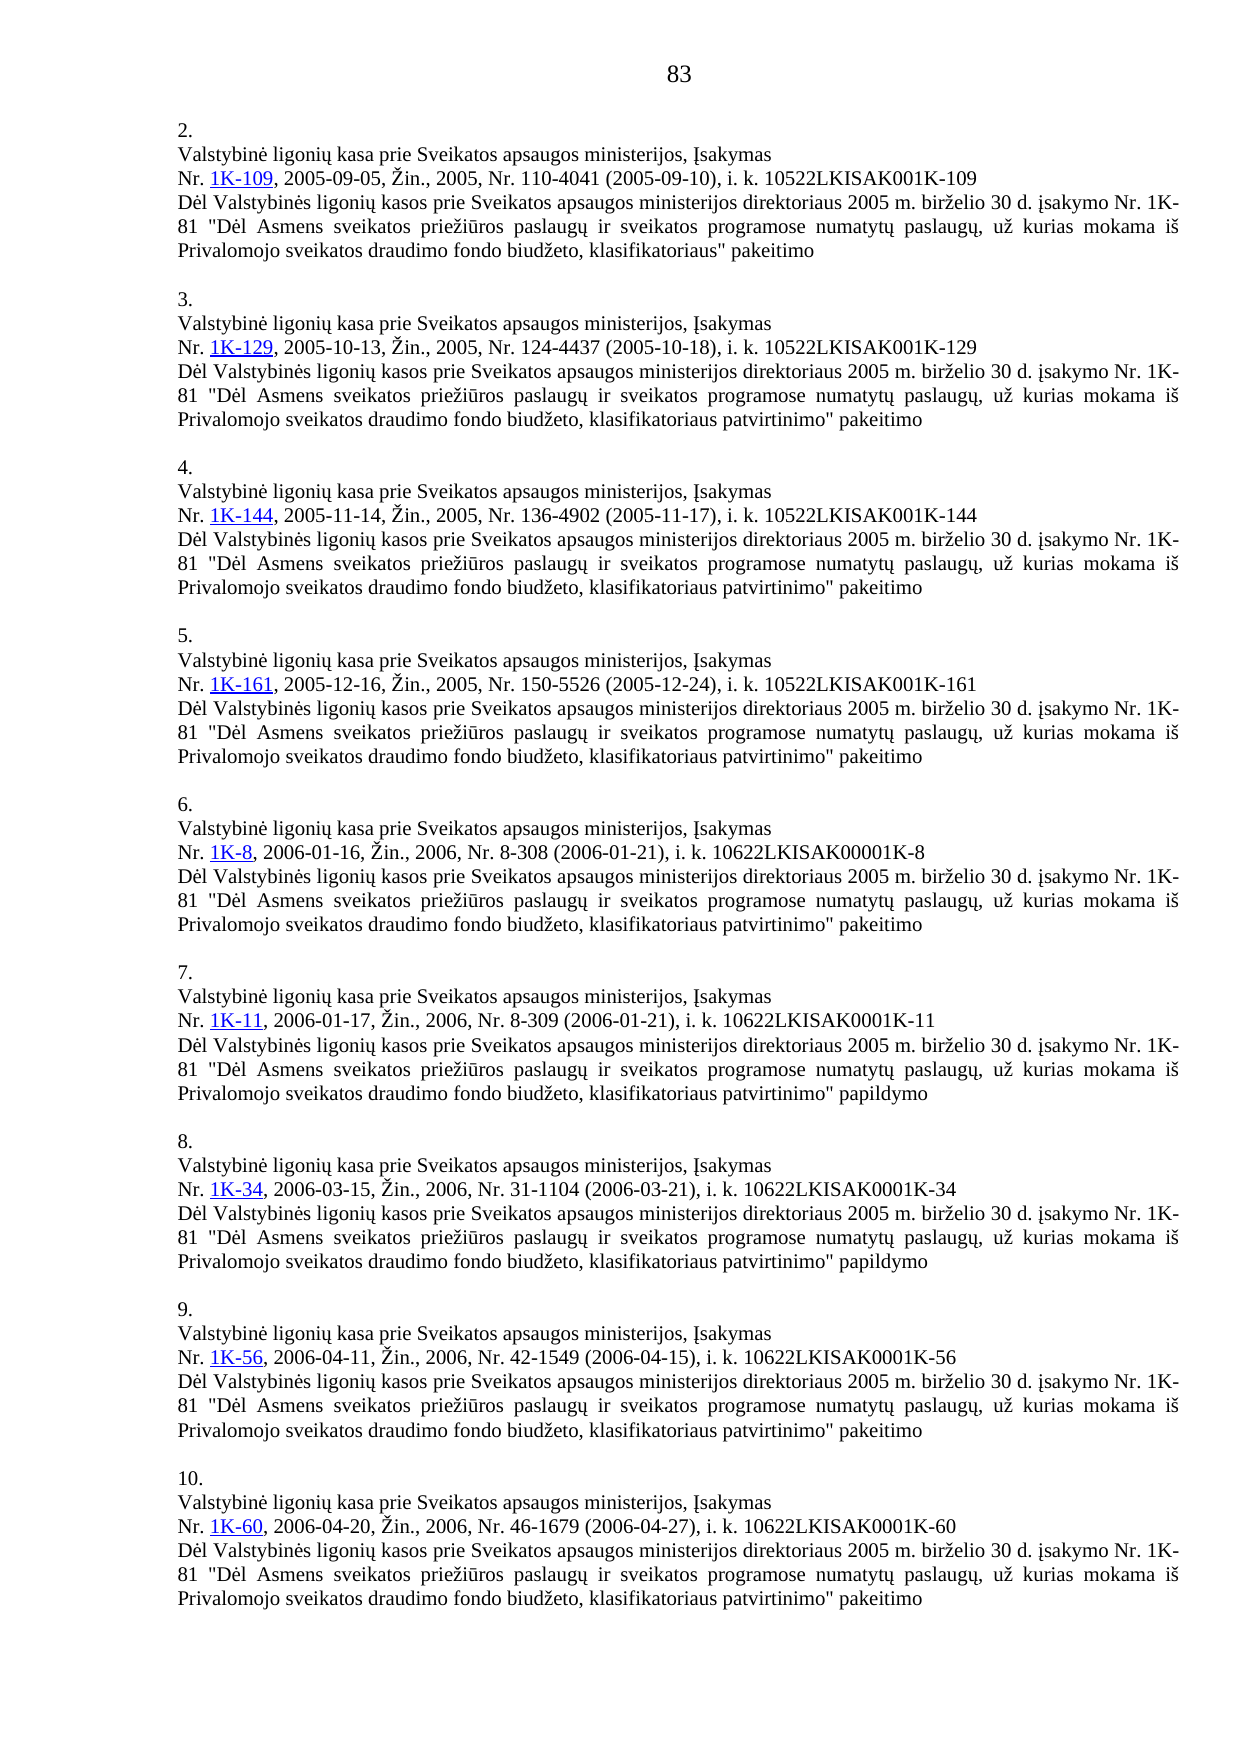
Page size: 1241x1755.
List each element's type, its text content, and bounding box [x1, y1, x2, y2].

text Dėl Valstybinės ligonių kasos prie Sveikatos apsaugos ministerijos direktoriaus 2005 m. birželio 30 d. įsakymo Nr. 1K-81 "Dėl Asmens sveikatos priežiūros paslaugų ir sveikatos programose numatytų paslaugų, už kurias mokama iš Privalomojo sveikatos draudimo fondo biudžeto, klasifikatoriaus patvirtinimo" pakeitimo [177, 527, 1181, 599]
text Valstybinė ligonių kasa prie Sveikatos apsaugos ministerijos, Įsakymas [177, 1490, 1181, 1514]
text Nr. 1K-11, 2006-01-17, Žin., 2006, Nr. 8-309 (2006-01-21), i. k. 10622LKISAK0001K-11 [177, 1008, 1181, 1032]
text Valstybinė ligonių kasa prie Sveikatos apsaugos ministerijos, Įsakymas [177, 479, 1181, 503]
text Dėl Valstybinės ligonių kasos prie Sveikatos apsaugos ministerijos direktoriaus 2005 m. birželio 30 d. įsakymo Nr. 1K-81 "Dėl Asmens sveikatos priežiūros paslaugų ir sveikatos programose numatytų paslaugų, už kurias mokama iš Privalomojo sveikatos draudimo fondo biudžeto, klasifikatoriaus patvirtinimo" papildymo [177, 1201, 1181, 1273]
text Dėl Valstybinės ligonių kasos prie Sveikatos apsaugos ministerijos direktoriaus 2005 m. birželio 30 d. įsakymo Nr. 1K- 81 "Dėl Asmens sveikatos priežiūros paslaugų ir sveikatos programose numatytų paslaugų, už kurias mokama iš Privalomojo sveikatos draudimo fondo biudžeto, klasifikatoriaus patvirtinimo" pakeitimo [177, 864, 1181, 936]
text Valstybinė ligonių kasa prie Sveikatos apsaugos ministerijos, Įsakymas [177, 816, 1181, 840]
text Nr. 1K-8, 2006-01-16, Žin., 2006, Nr. 8-308 (2006-01-21), i. k. 10622LKISAK00001K-8 [177, 840, 1181, 864]
text 7. [177, 960, 1181, 984]
text Valstybinė ligonių kasa prie Sveikatos apsaugos ministerijos, Įsakymas [177, 647, 1181, 672]
text Nr. 1K-56, 2006-04-11, Žin., 2006, Nr. 42-1549 (2006-04-15), i. k. 10622LKISAK0001K-56 [177, 1345, 1181, 1369]
text Nr. 1K-144, 2005-11-14, Žin., 2005, Nr. 136-4902 (2005-11-17), i. k. 10522LKISAK001K-144 [177, 503, 1181, 527]
text Dėl Valstybinės ligonių kasos prie Sveikatos apsaugos ministerijos direktoriaus 2005 m. birželio 30 d. įsakymo Nr. 1K-81 "Dėl Asmens sveikatos priežiūros paslaugų ir sveikatos programose numatytų paslaugų, už kurias mokama iš Privalomojo sveikatos draudimo fondo biudžeto, klasifikatoriaus" pakeitimo [177, 190, 1181, 262]
text 6. [177, 792, 1181, 816]
text Valstybinė ligonių kasa prie Sveikatos apsaugos ministerijos, Įsakymas [177, 1321, 1181, 1345]
text 4. [177, 455, 1181, 479]
text 10. [177, 1466, 1181, 1490]
text Dėl Valstybinės ligonių kasos prie Sveikatos apsaugos ministerijos direktoriaus 2005 m. birželio 30 d. įsakymo Nr. 1K-81 "Dėl Asmens sveikatos priežiūros paslaugų ir sveikatos programose numatytų paslaugų, už kurias mokama iš Privalomojo sveikatos draudimo fondo biudžeto, klasifikatoriaus patvirtinimo" pakeitimo [177, 696, 1181, 768]
text 5. [177, 623, 1181, 647]
text Valstybinė ligonių kasa prie Sveikatos apsaugos ministerijos, Įsakymas [177, 984, 1181, 1008]
text 2. [177, 118, 1181, 142]
text Valstybinė ligonių kasa prie Sveikatos apsaugos ministerijos, Įsakymas [177, 1153, 1181, 1177]
text Nr. 1K-161, 2005-12-16, Žin., 2005, Nr. 150-5526 (2005-12-24), i. k. 10522LKISAK001K-161 [177, 672, 1181, 696]
text Nr. 1K-129, 2005-10-13, Žin., 2005, Nr. 124-4437 (2005-10-18), i. k. 10522LKISAK001K-129 [177, 335, 1181, 359]
text Nr. 1K-34, 2006-03-15, Žin., 2006, Nr. 31-1104 (2006-03-21), i. k. 10622LKISAK0001K-34 [177, 1177, 1181, 1201]
text Nr. 1K-60, 2006-04-20, Žin., 2006, Nr. 46-1679 (2006-04-27), i. k. 10622LKISAK0001K-60 [177, 1514, 1181, 1538]
text 9. [177, 1297, 1181, 1321]
text Dėl Valstybinės ligonių kasos prie Sveikatos apsaugos ministerijos direktoriaus 2005 m. birželio 30 d. įsakymo Nr. 1K-81 "Dėl Asmens sveikatos priežiūros paslaugų ir sveikatos programose numatytų paslaugų, už kurias mokama iš Privalomojo sveikatos draudimo fondo biudžeto, klasifikatoriaus patvirtinimo" pakeitimo [177, 1538, 1181, 1610]
text Nr. 1K-109, 2005-09-05, Žin., 2005, Nr. 110-4041 (2005-09-10), i. k. 10522LKISAK001K-109 [177, 166, 1181, 190]
text 3. [177, 287, 1181, 311]
text Valstybinė ligonių kasa prie Sveikatos apsaugos ministerijos, Įsakymas [177, 142, 1181, 166]
text Valstybinė ligonių kasa prie Sveikatos apsaugos ministerijos, Įsakymas [177, 311, 1181, 335]
text 8. [177, 1129, 1181, 1153]
text Dėl Valstybinės ligonių kasos prie Sveikatos apsaugos ministerijos direktoriaus 2005 m. birželio 30 d. įsakymo Nr. 1K-81 "Dėl Asmens sveikatos priežiūros paslaugų ir sveikatos programose numatytų paslaugų, už kurias mokama iš Privalomojo sveikatos draudimo fondo biudžeto, klasifikatoriaus patvirtinimo" pakeitimo [177, 1369, 1181, 1442]
text Dėl Valstybinės ligonių kasos prie Sveikatos apsaugos ministerijos direktoriaus 2005 m. birželio 30 d. įsakymo Nr. 1K-81 "Dėl Asmens sveikatos priežiūros paslaugų ir sveikatos programose numatytų paslaugų, už kurias mokama iš Privalomojo sveikatos draudimo fondo biudžeto, klasifikatoriaus patvirtinimo" pakeitimo [177, 359, 1181, 431]
text Dėl Valstybinės ligonių kasos prie Sveikatos apsaugos ministerijos direktoriaus 2005 m. birželio 30 d. įsakymo Nr. 1K- 81 "Dėl Asmens sveikatos priežiūros paslaugų ir sveikatos programose numatytų paslaugų, už kurias mokama iš Privalomojo sveikatos draudimo fondo biudžeto, klasifikatoriaus patvirtinimo" papildymo [177, 1032, 1181, 1105]
